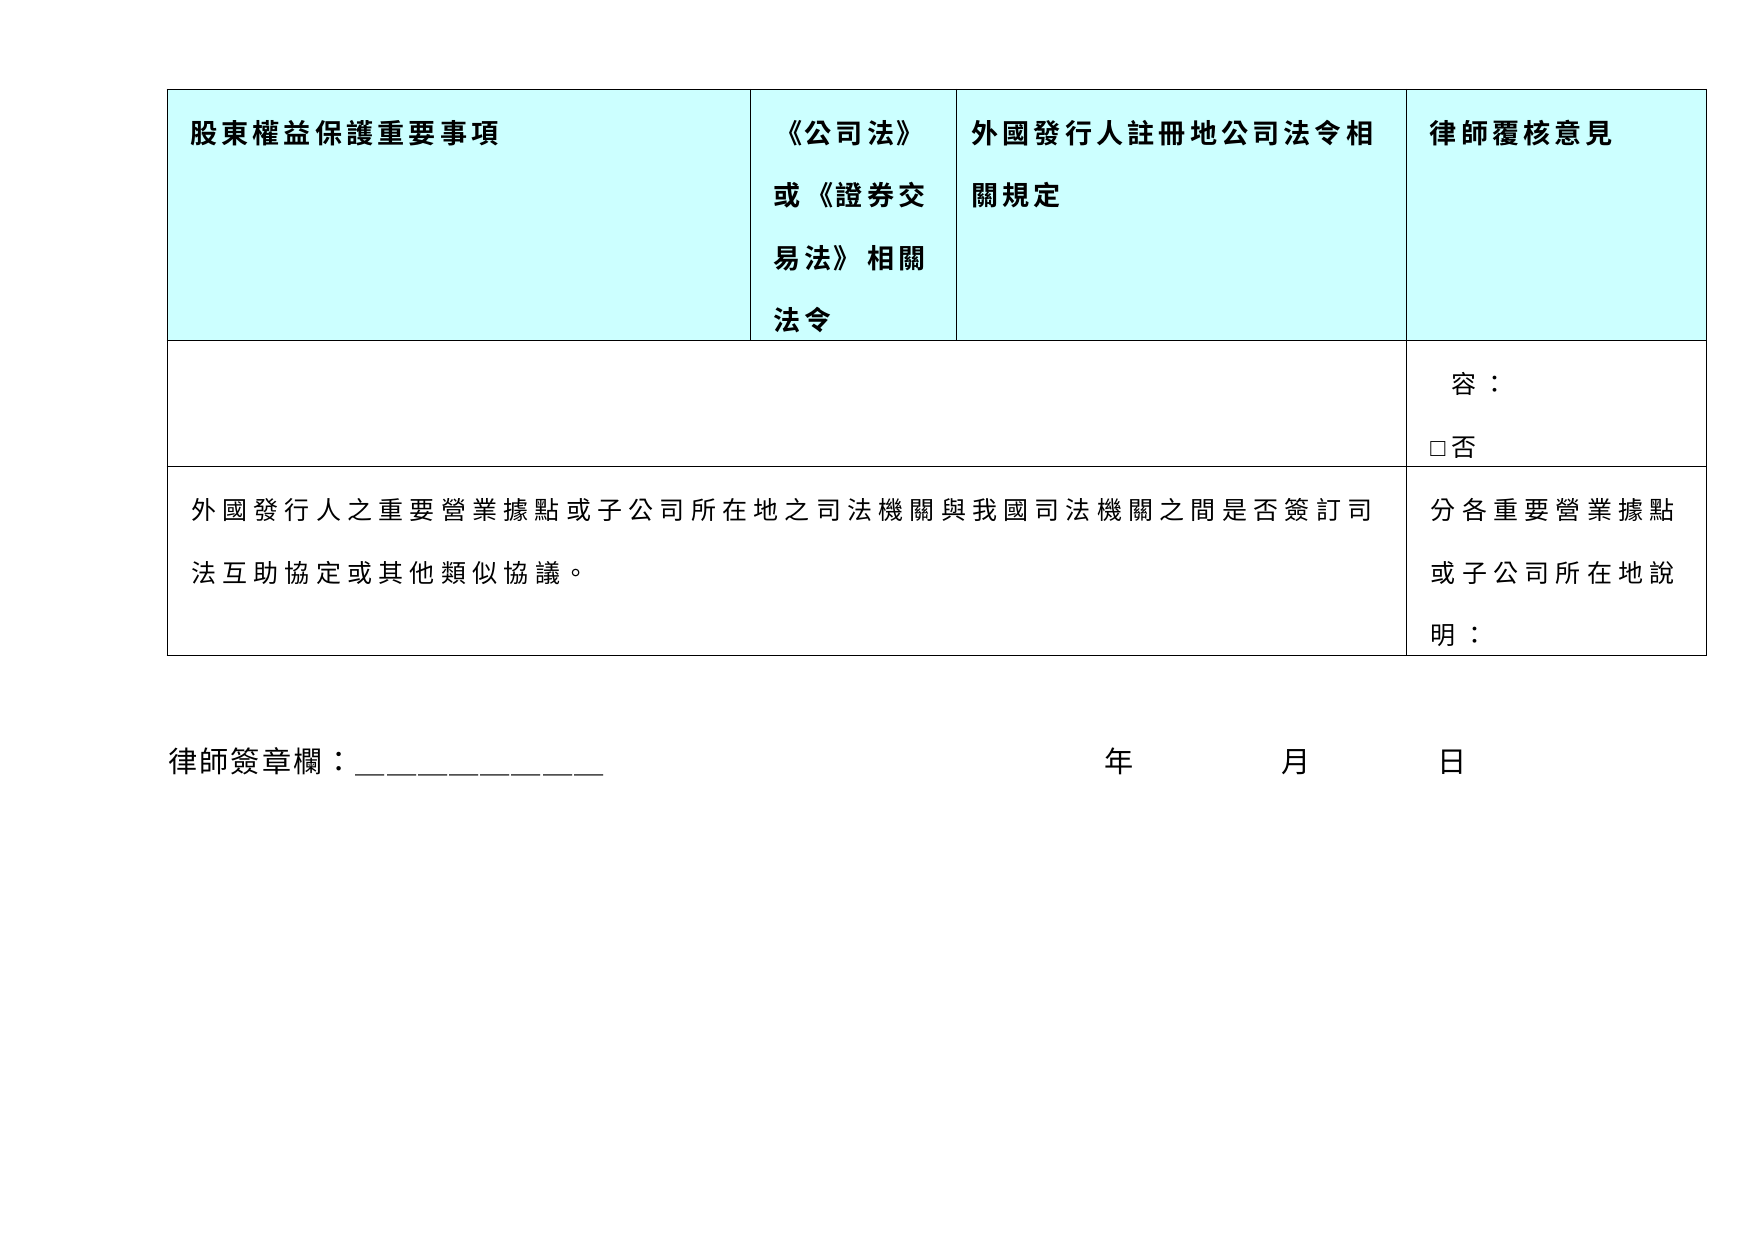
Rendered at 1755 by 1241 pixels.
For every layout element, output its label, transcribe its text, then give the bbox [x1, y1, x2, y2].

table_cell [168, 341, 1406, 466]
table_header 律師覆核意見 [1407, 90, 1706, 340]
text 律師簽章欄：＿＿＿＿＿＿＿＿ 年 月 日 [167, 718, 1646, 781]
table_cell 分各重要營業據點或子公司所在地說明： [1407, 467, 1706, 654]
table_header 《公司法》或《證券交易法》相關法令 [751, 90, 956, 340]
table_cell 容： □否 [1407, 341, 1706, 466]
table_cell 外國發行人之重要營業據點或子公司所在地之司法機關與我國司法機關之間是否簽訂司法互助協定或其他類似協議。 [168, 467, 1406, 654]
table_header 外國發行人註冊地公司法令相關規定 [957, 90, 1406, 340]
table_header 股東權益保護重要事項 [168, 90, 750, 340]
